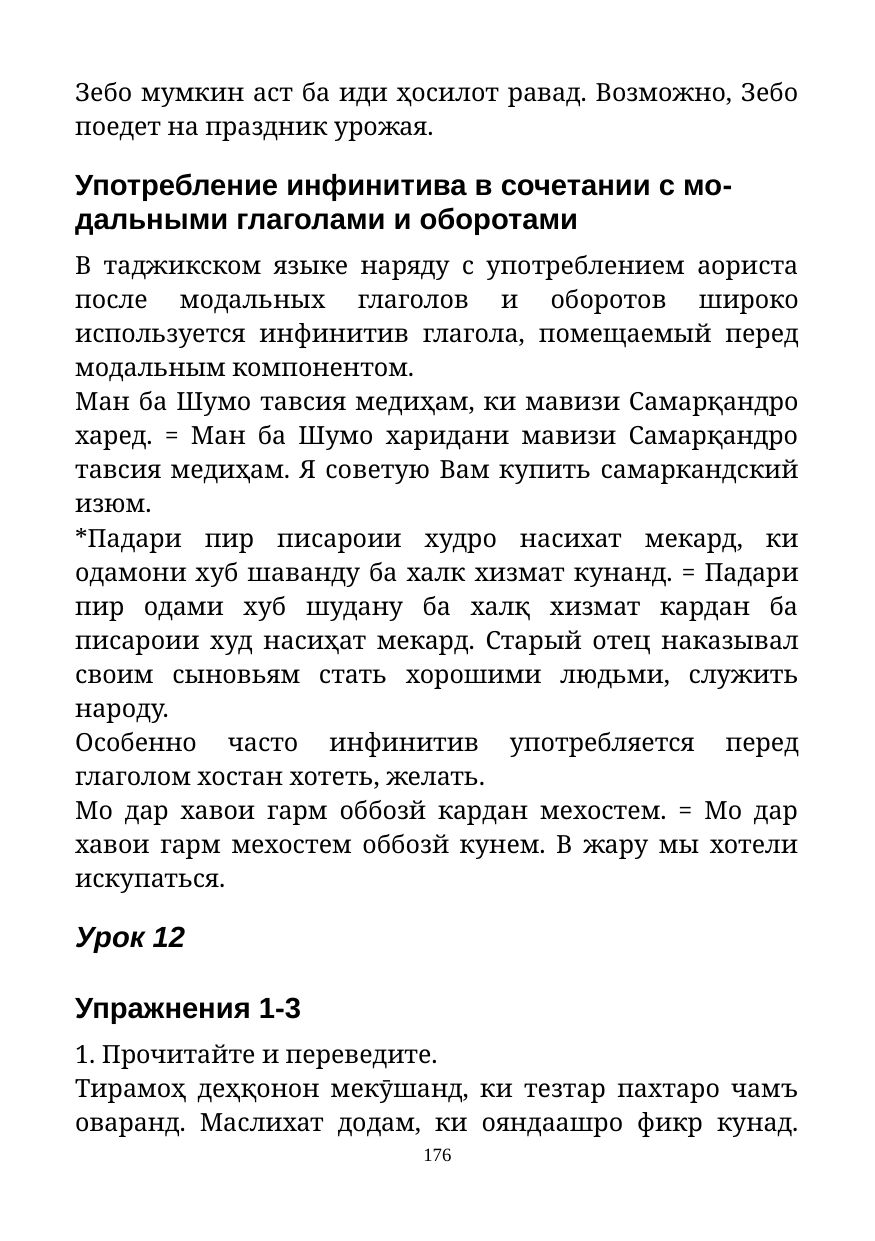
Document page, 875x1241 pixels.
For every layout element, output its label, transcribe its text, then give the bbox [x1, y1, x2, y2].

subtitle Упражнения 1-3 [75, 991, 799, 1024]
text *Падари пир писароии худро насихат мекард, ки одамони хуб ша­ванду ба халк хизмат кунанд. = Падари пир одами хуб шудану ба халқ хизмат кардан ба писароии худ насиҳат мекард. Старый отец наказывал своим сыновьям стать хорошими людьми, служить наро­ду. [75, 520, 799, 724]
text Зебо мумкин аст ба иди ҳосилот равад. Возможно, Зебо поедет на праздник урожая. [75, 75, 799, 143]
text 1. Прочитайте и переведите. [75, 1037, 799, 1071]
subtitle Употребление инфинитива в сочетании с мо­дальными глаголами и оборотами [75, 168, 799, 235]
text Мо дар хавои гарм оббозй кардан мехостем. = Мо дар хавои гарм мехостем оббозй кунем. В жару мы хотели искупаться. [75, 793, 799, 895]
text Особенно часто инфинитив употребляется перед глаголом хостан хотеть, желать. [75, 724, 799, 793]
subtitle Урок 12 [75, 920, 799, 953]
text Тирамоҳ деҳқонон мекӯшанд, ки тезтар пахтаро чамъ оваранд. Мас­лихат додам, ки ояндаашро фикр кунад. [75, 1071, 799, 1139]
text В таджикском языке наряду с употреблением аориста после модаль­ных глаголов и оборотов широко используется инфинитив глагола, помещаемый перед модальным компонентом. [75, 248, 799, 384]
text Ман ба Шумо тавсия медиҳам, ки мавизи Самарқандро харед. = Ман ба Шумо харидани мавизи Самарқандро тавсия медиҳам. Я со­ветую Вам купить самаркандский изюм. [75, 384, 799, 520]
